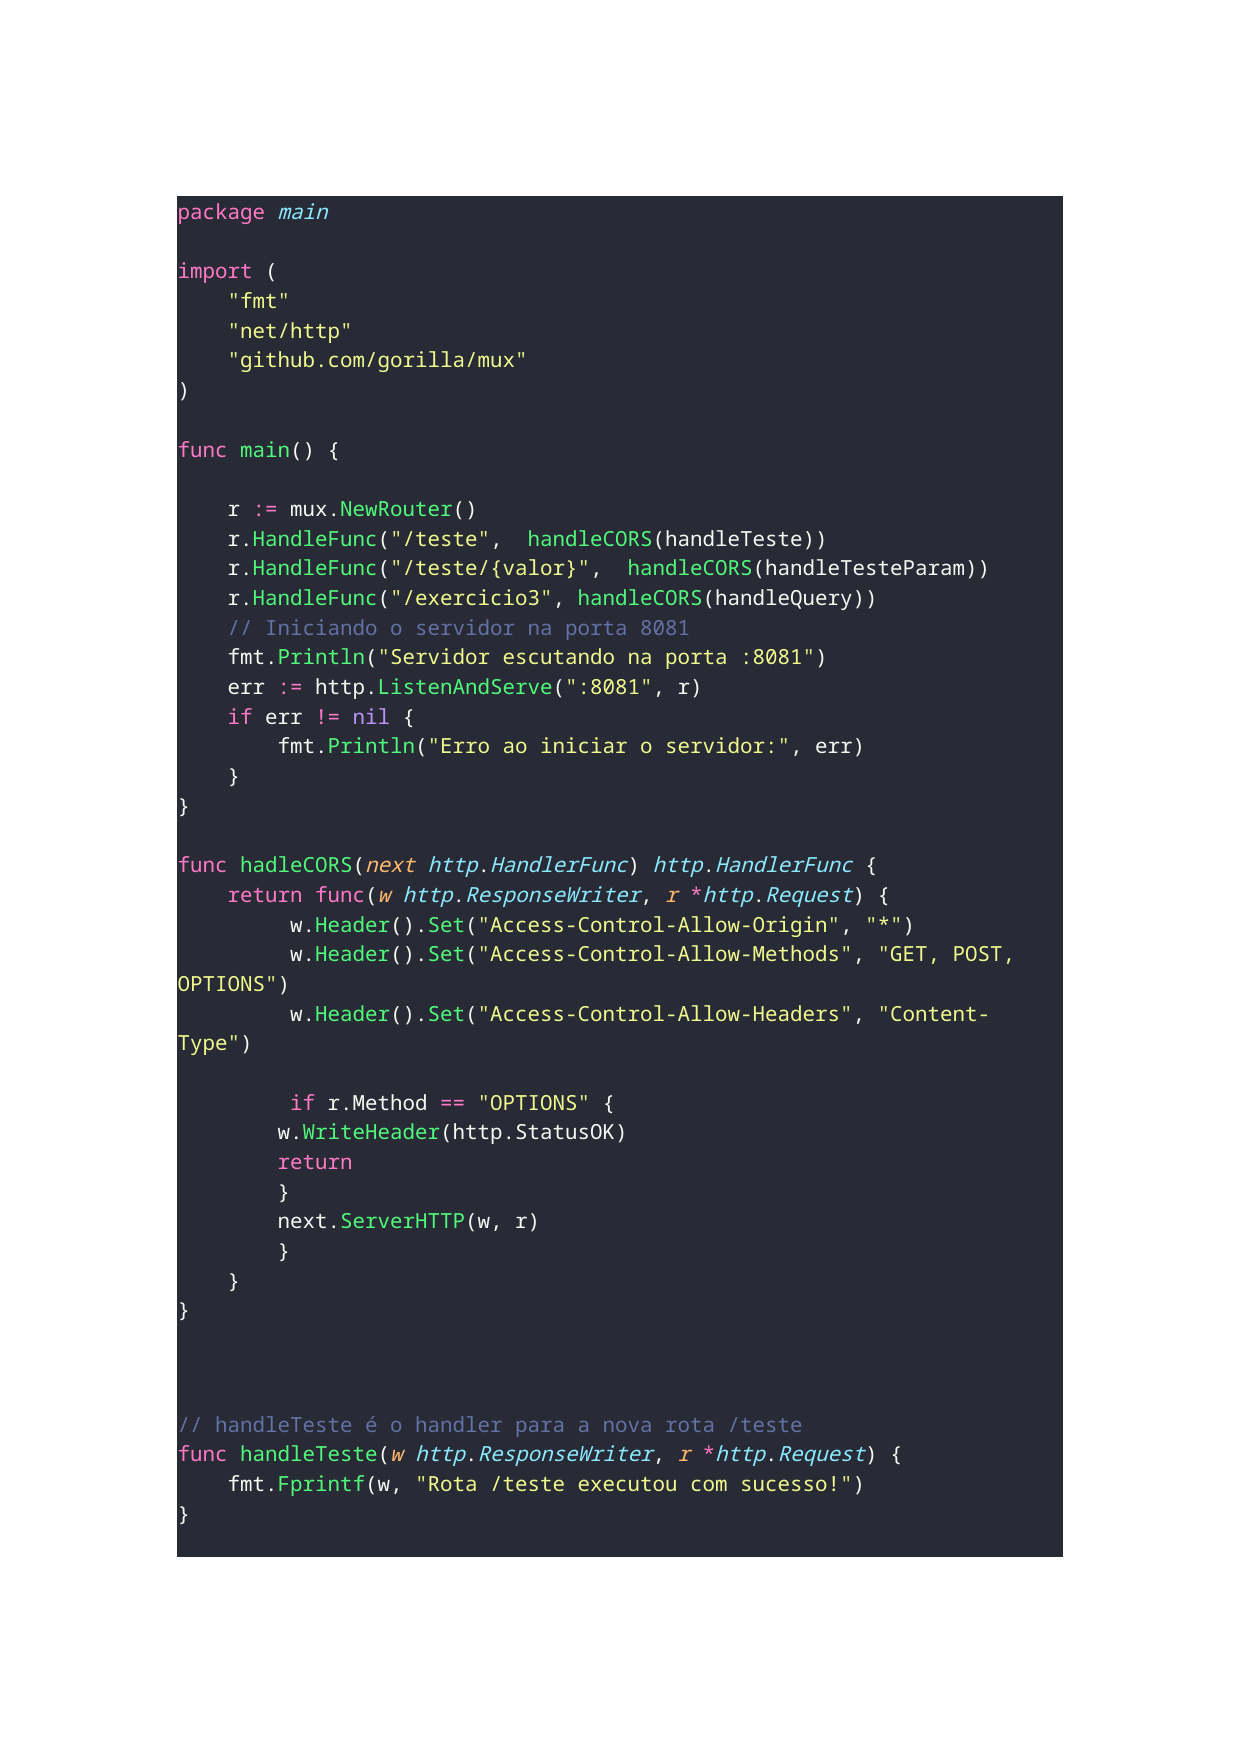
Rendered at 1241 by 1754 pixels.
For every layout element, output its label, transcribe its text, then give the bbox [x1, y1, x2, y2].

text // handleTeste é o handler para a nova rota /teste [177, 1408, 1063, 1438]
text fmt.Println("Erro ao iniciar o servidor:", err) [177, 730, 1063, 760]
text } [177, 1265, 1063, 1294]
text next.ServerHTTP(w, r) [177, 1205, 1063, 1235]
text func handleTeste(w http.ResponseWriter, r *http.Request) { [177, 1438, 1063, 1468]
text return [177, 1146, 1063, 1176]
text if err != nil { [177, 701, 1063, 730]
text } [177, 1235, 1063, 1265]
text r.HandleFunc("/exercicio3", handleCORS(handleQuery)) [177, 582, 1063, 612]
text err := http.ListenAndServe(":8081", r) [177, 671, 1063, 701]
text return func(w http.ResponseWriter, r *http.Request) { [177, 879, 1063, 908]
text w.Header().Set("Access-Control-Allow-Origin", "*") [177, 908, 1063, 938]
text } [177, 760, 1063, 790]
text w.Header().Set("Access-Control-Allow-Methods", "GET, POST, OPTIONS") [177, 938, 1063, 997]
text } [177, 1294, 1063, 1324]
text } [177, 1497, 1063, 1527]
text import ( [177, 255, 1063, 285]
text func main() { [177, 433, 1063, 463]
text fmt.Fprintf(w, "Rota /teste executou com sucesso!") [177, 1468, 1063, 1497]
text } [177, 1176, 1063, 1205]
text r.HandleFunc("/teste", handleCORS(handleTeste)) [177, 522, 1063, 552]
text "net/http" [177, 315, 1063, 344]
text w.Header().Set("Access-Control-Allow-Headers", "Content-Type") [177, 997, 1063, 1057]
text if r.Method == "OPTIONS" { [177, 1087, 1063, 1116]
text r.HandleFunc("/teste/{valor}", handleCORS(handleTesteParam)) [177, 552, 1063, 582]
text // Iniciando o servidor na porta 8081 [177, 612, 1063, 641]
text fmt.Println("Servidor escutando na porta :8081") [177, 641, 1063, 671]
text } [177, 790, 1063, 819]
text ) [177, 374, 1063, 404]
text package main [177, 196, 1063, 226]
text "fmt" [177, 285, 1063, 315]
text func hadleCORS(next http.HandlerFunc) http.HandlerFunc { [177, 849, 1063, 879]
text r := mux.NewRouter() [177, 493, 1063, 522]
text "github.com/gorilla/mux" [177, 344, 1063, 374]
text w.WriteHeader(http.StatusOK) [177, 1116, 1063, 1146]
